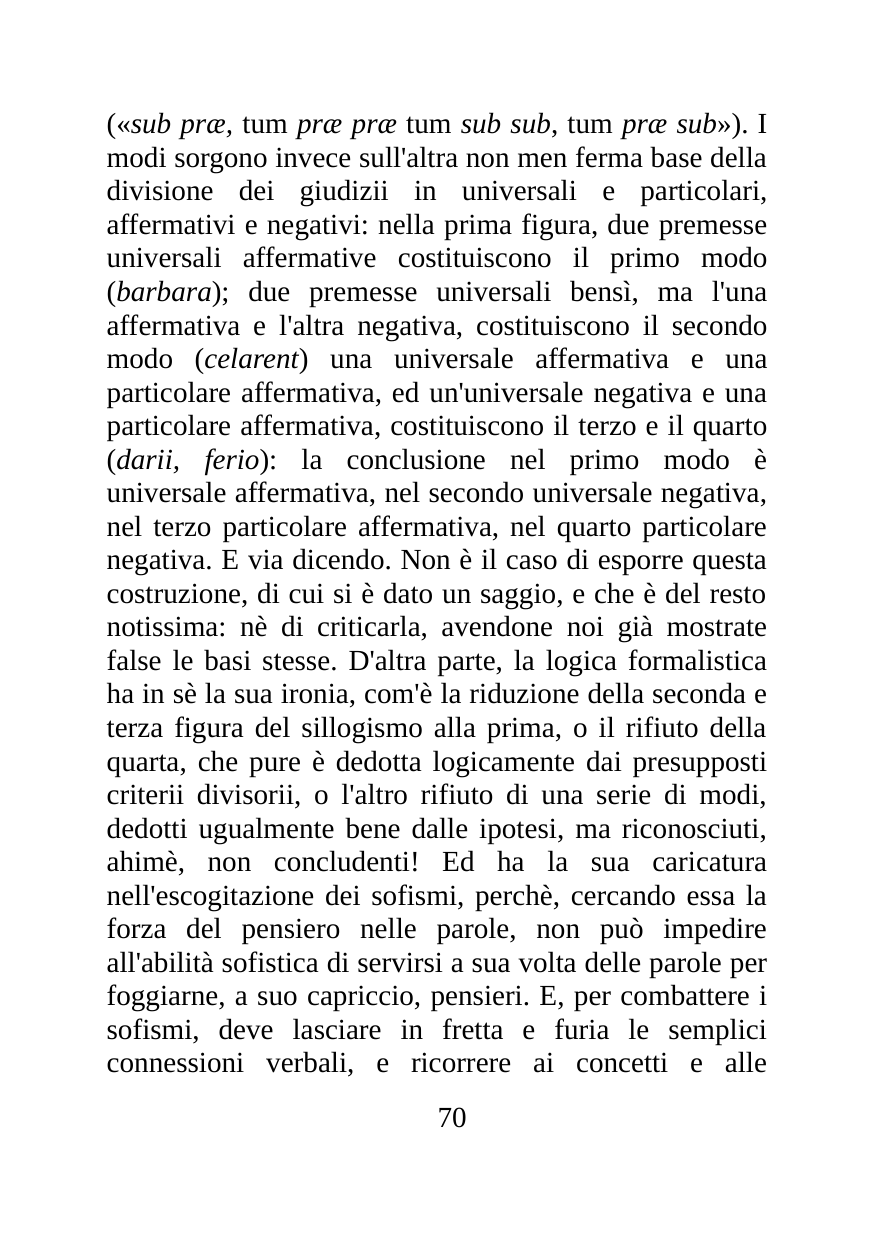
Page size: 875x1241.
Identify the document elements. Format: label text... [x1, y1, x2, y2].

text («sub præ, tum præ præ tum sub sub, tum præ sub»). I modi sorgono invece sull'altra non men ferma base della divisione dei giudizii in universali e particolari, affermativi e negativi: nella prima figura, due premesse universali affermative costituiscono il primo modo (barbara); due premesse universali bensì, ma l'una affermativa e l'altra negativa, costituiscono il secondo modo (celarent) una universale affermativa e una particolare affermativa, ed un'universale negativa e una particolare affermativa, costituiscono il terzo e il quarto (darii, ferio): la conclusione nel primo modo è universale affermativa, nel secondo universale negativa, nel terzo particolare affermativa, nel quarto particolare negativa. E via dicendo. Non è il caso di esporre questa costruzione, di cui si è dato un saggio, e che è del resto notissima: nè di criticarla, avendone noi già mostrate false le basi stesse. D'altra parte, la logica formalistica ha in sè la sua ironia, com'è la riduzione della seconda e terza figura del sillogismo alla prima, o il rifiuto della quarta, che pure è dedotta logicamente dai presupposti criterii divisorii, o l'altro rifiuto di una serie di modi, dedotti ugualmente bene dalle ipotesi, ma riconosciuti, ahimè, non concludenti! Ed ha la sua caricatura nell'escogitazione dei sofismi, perchè, cercando essa la forza del pensiero nelle parole, non può impedire all'abilità sofistica di servirsi a sua volta delle parole per foggiarne, a suo capriccio, pensieri. E, per combattere i sofismi, deve lasciare in fretta e furia le semplici connessioni verbali, e ricorrere ai concetti e alle [106, 106, 768, 1079]
